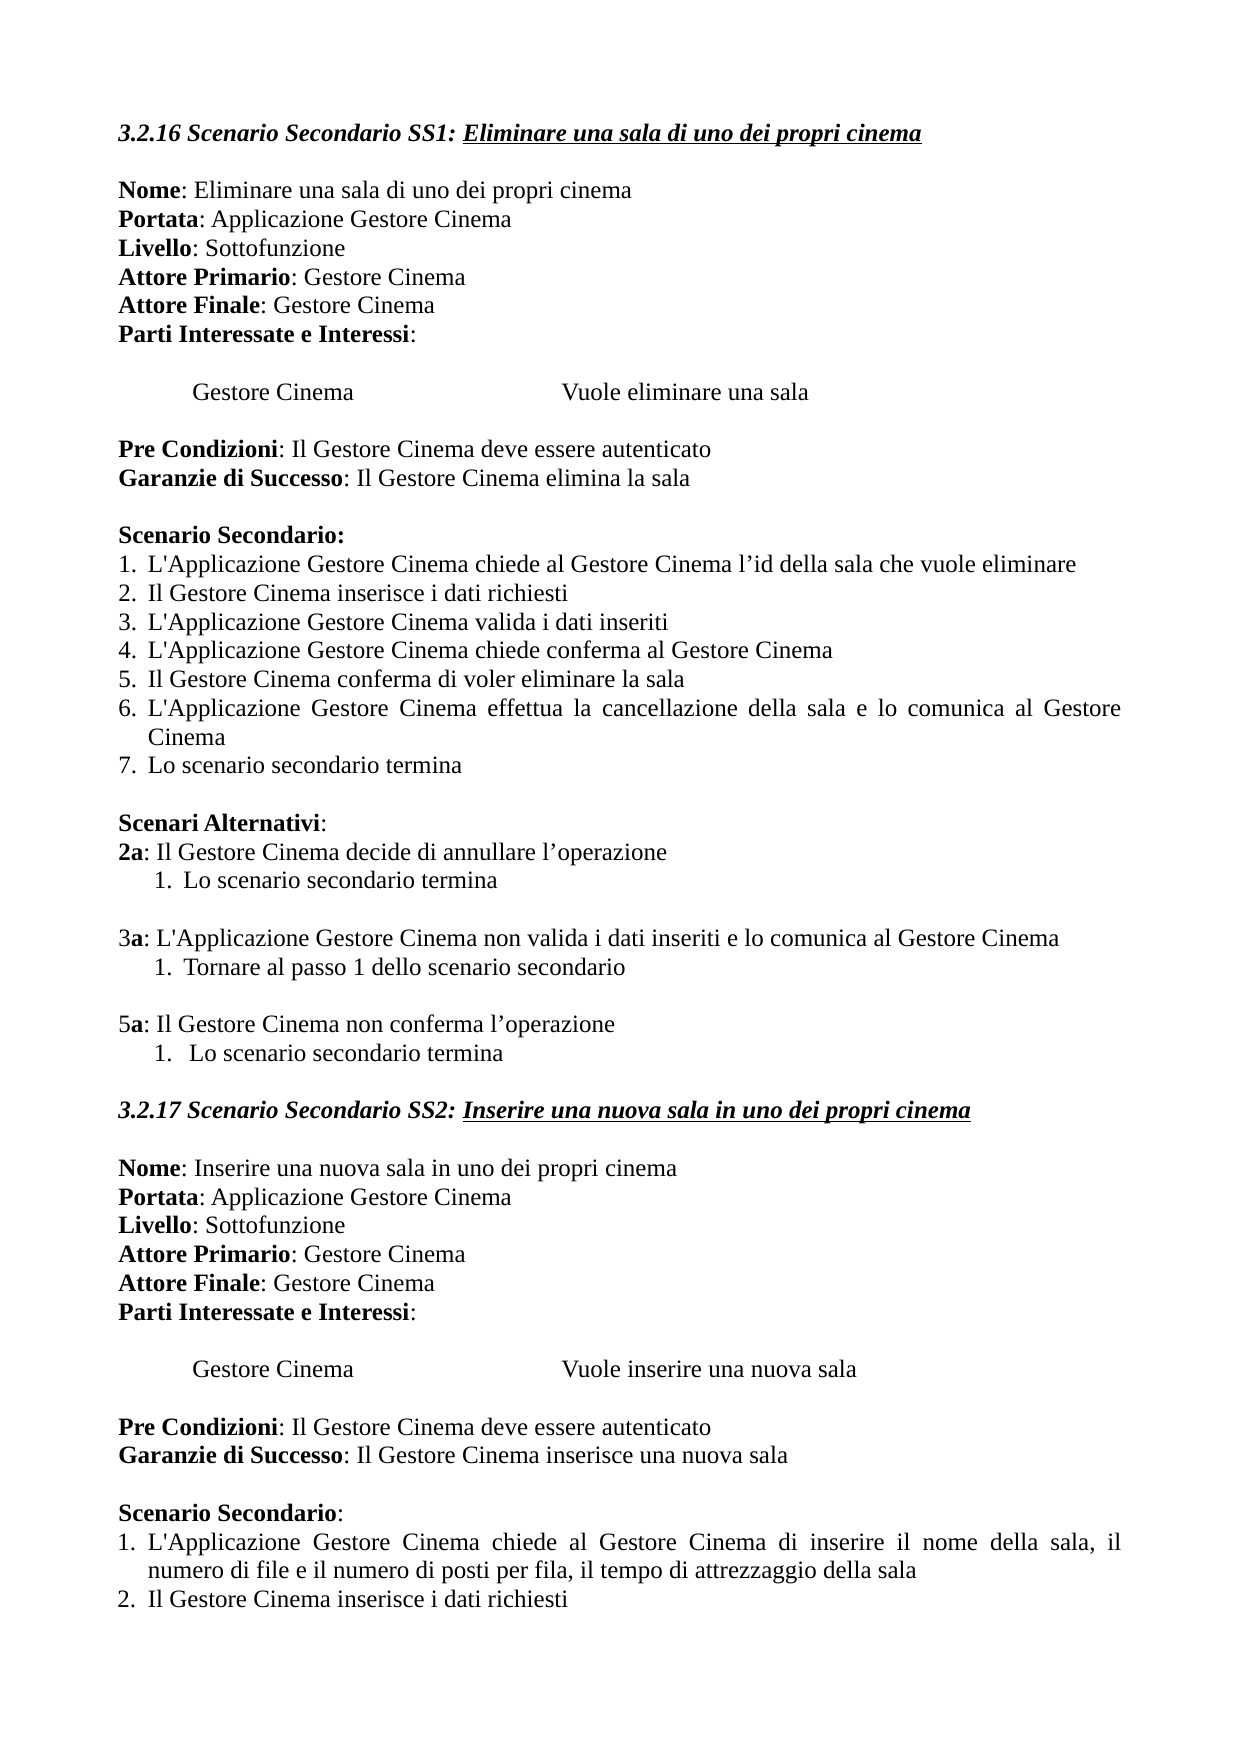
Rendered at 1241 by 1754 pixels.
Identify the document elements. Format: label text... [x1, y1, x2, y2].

list Lo scenario secondario termina [153, 1038, 1122, 1067]
text 3a: L'Applicazione Gestore Cinema non valida i dati inseriti e lo comunica al Gestore Cinema [118, 923, 1122, 952]
text Scenario Secondario: [118, 1498, 1122, 1527]
text Portata: Applicazione Gestore Cinema [118, 1182, 1122, 1211]
text Livello: Sottofunzione [118, 233, 1122, 262]
text Gestore Cinema Vuole eliminare una sala [118, 377, 1122, 406]
text Parti Interessate e Interessi: [118, 319, 1122, 348]
text Gestore Cinema Vuole inserire una nuova sala [118, 1354, 1122, 1383]
text Nome: Eliminare una sala di uno dei propri cinema [118, 176, 1122, 204]
text Garanzie di Successo: Il Gestore Cinema elimina la sala [118, 463, 1122, 492]
text 3.2.17 Scenario Secondario SS2: Inserire una nuova sala in uno dei propri cinema [118, 1096, 1122, 1124]
list Il Gestore Cinema inserisce i dati richiesti [117, 1584, 1122, 1613]
text Scenario Secondario: [118, 521, 1122, 549]
list Lo scenario secondario termina [154, 866, 1122, 894]
text Attore Finale: Gestore Cinema [118, 291, 1122, 319]
text Parti Interessate e Interessi: [118, 1297, 1122, 1326]
list L'Applicazione Gestore Cinema valida i dati inseriti [118, 607, 1122, 636]
text Nome: Inserire una nuova sala in uno dei propri cinema [118, 1153, 1122, 1182]
list Il Gestore Cinema inserisce i dati richiesti [118, 578, 1122, 607]
list L'Applicazione Gestore Cinema chiede al Gestore Cinema di inserire il nome della sala, il numero di file e il numero di posti per fila, il tempo di attrezzaggio della sala [117, 1527, 1122, 1584]
list L'Applicazione Gestore Cinema effettua la cancellazione della sala e lo comunica al Gestore Cinema [118, 693, 1122, 751]
text 3.2.16 Scenario Secondario SS1: Eliminare una sala di uno dei propri cinema [118, 118, 1122, 147]
text Attore Primario: Gestore Cinema [118, 262, 1122, 291]
text Pre Condizioni: Il Gestore Cinema deve essere autenticato [118, 434, 1122, 463]
list L'Applicazione Gestore Cinema chiede al Gestore Cinema l’id della sala che vuole eliminare [118, 549, 1122, 578]
text 5a: Il Gestore Cinema non conferma l’operazione [118, 1009, 1122, 1038]
text Livello: Sottofunzione [118, 1211, 1122, 1239]
text Garanzie di Successo: Il Gestore Cinema inserisce una nuova sala [118, 1441, 1122, 1469]
text 2a: Il Gestore Cinema decide di annullare l’operazione [118, 837, 1122, 866]
list Lo scenario secondario termina [118, 751, 1122, 779]
text Attore Finale: Gestore Cinema [118, 1268, 1122, 1297]
text Attore Primario: Gestore Cinema [118, 1239, 1122, 1268]
text Portata: Applicazione Gestore Cinema [118, 204, 1122, 233]
list Tornare al passo 1 dello scenario secondario [154, 952, 1122, 981]
text Scenari Alternativi: [118, 808, 1122, 837]
text Pre Condizioni: Il Gestore Cinema deve essere autenticato [118, 1412, 1122, 1441]
list Il Gestore Cinema conferma di voler eliminare la sala [118, 664, 1122, 693]
list L'Applicazione Gestore Cinema chiede conferma al Gestore Cinema [118, 636, 1122, 664]
